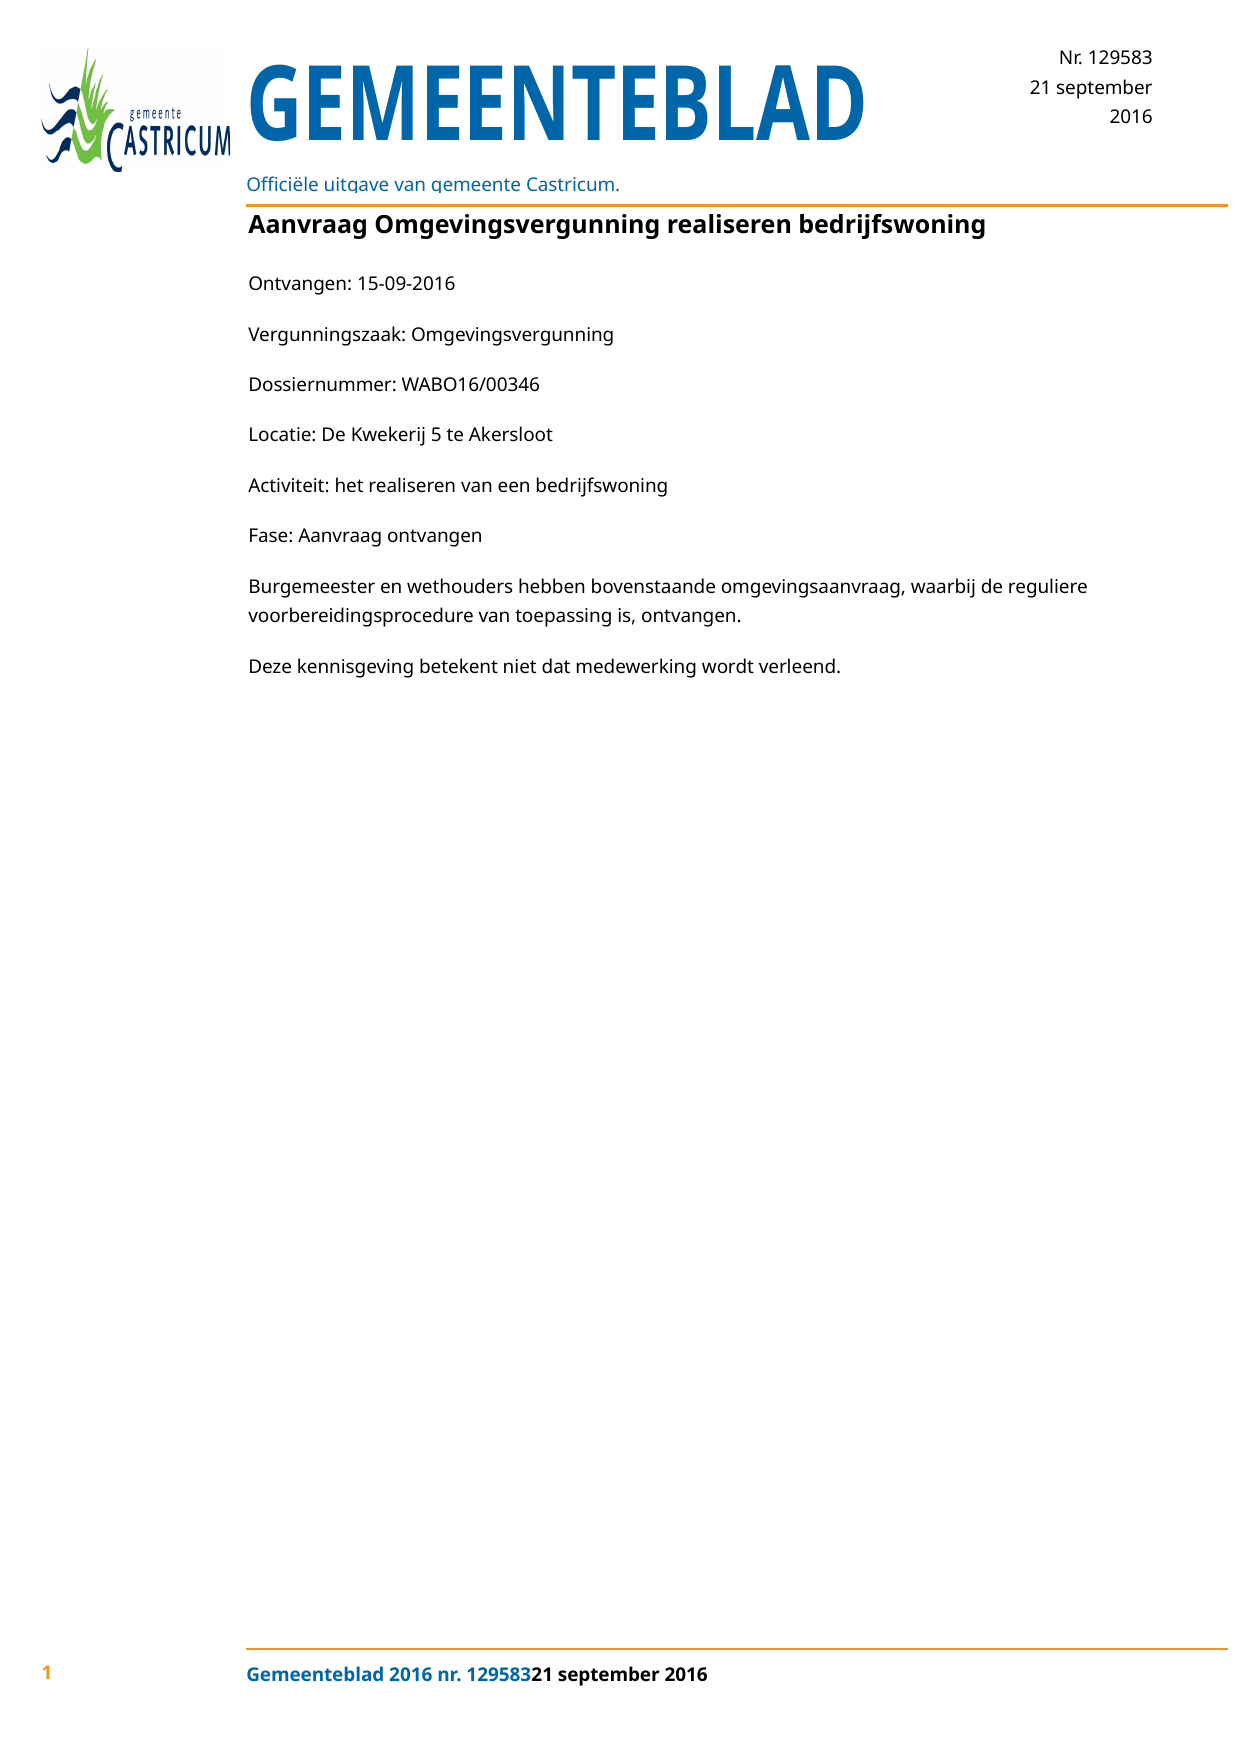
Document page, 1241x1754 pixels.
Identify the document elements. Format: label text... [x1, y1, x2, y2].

text Vergunningszaak: Omgevingsvergunning [248, 321, 1152, 346]
text Activiteit: het realiseren van een bedrijfswoning [248, 472, 1152, 498]
text Ontvangen: 15-09-2016 [248, 270, 1152, 296]
text Dossiernummer: WABO16/00346 [248, 371, 1152, 397]
picture [41, 47, 231, 172]
text Locatie: De Kwekerij 5 te Akersloot [248, 422, 1152, 447]
text Fase: Aanvraag ontvangen [248, 522, 1152, 548]
text Deze kennisgeving betekent niet dat medewerking wordt verleend. [248, 653, 1152, 678]
text Burgemeester en wethouders hebben bovenstaande omgevingsaanvraag, waarbij de reguliere voorbereidingsprocedure van toepassing is, ontvangen. [248, 573, 1152, 628]
text Aanvraag Omgevingsvergunning realiseren bedrijfswoning [248, 207, 1152, 241]
